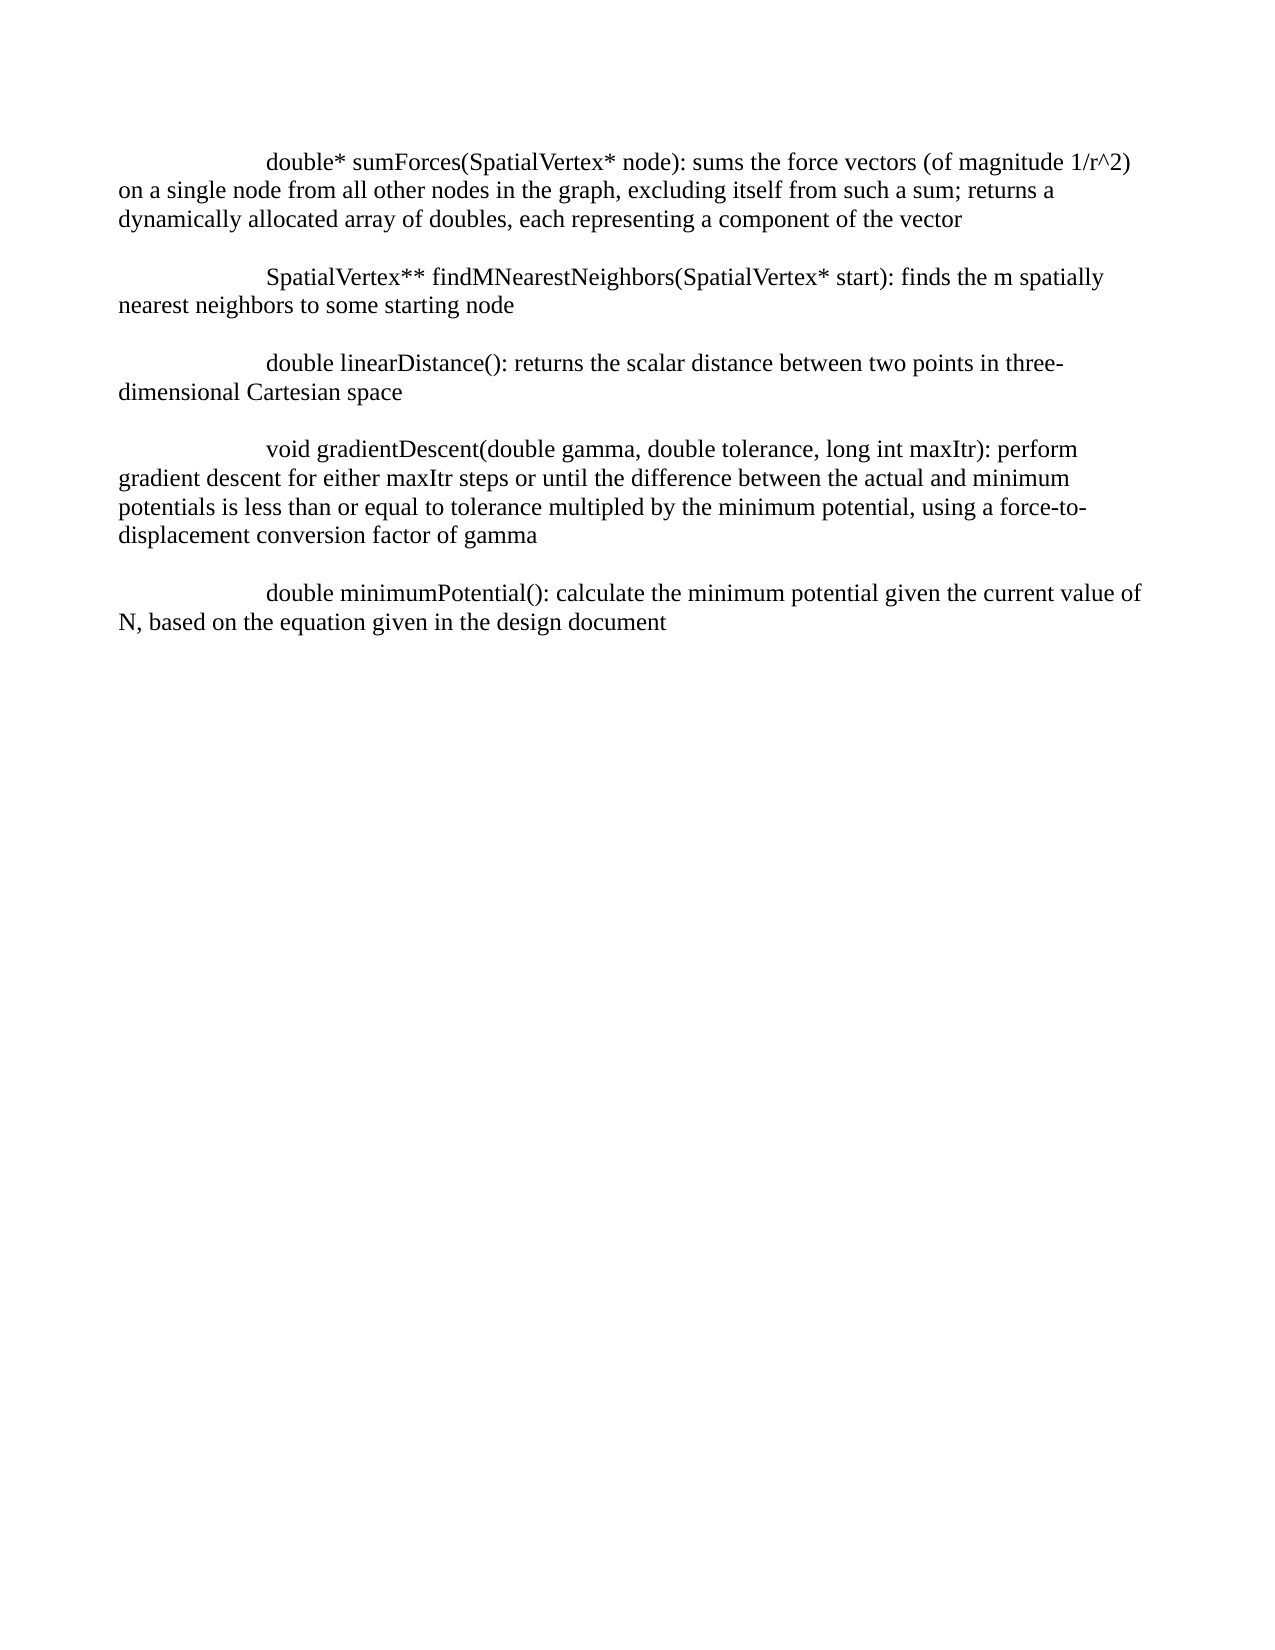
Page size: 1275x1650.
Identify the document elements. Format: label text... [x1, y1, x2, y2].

text void gradientDescent(double gamma, double tolerance, long int maxItr): perform gradient descent for either maxItr steps or until the difference between the actual and minimum potentials is less than or equal to tolerance multipled by the minimum potential, using a force-to-displacement conversion factor of gamma [118, 434, 1157, 549]
text double* sumForces(SpatialVertex* node): sums the force vectors (of magnitude 1/r^2) on a single node from all other nodes in the graph, excluding itself from such a sum; returns a dynamically allocated array of doubles, each representing a component of the vector [118, 147, 1157, 233]
text SpatialVertex** findMNearestNeighbors(SpatialVertex* start): finds the m spatially nearest neighbors to some starting node [118, 262, 1157, 319]
text double minimumPotential(): calculate the minimum potential given the current value of N, based on the equation given in the design document [118, 578, 1157, 636]
text double linearDistance(): returns the scalar distance between two points in three-dimensional Cartesian space [118, 348, 1157, 406]
